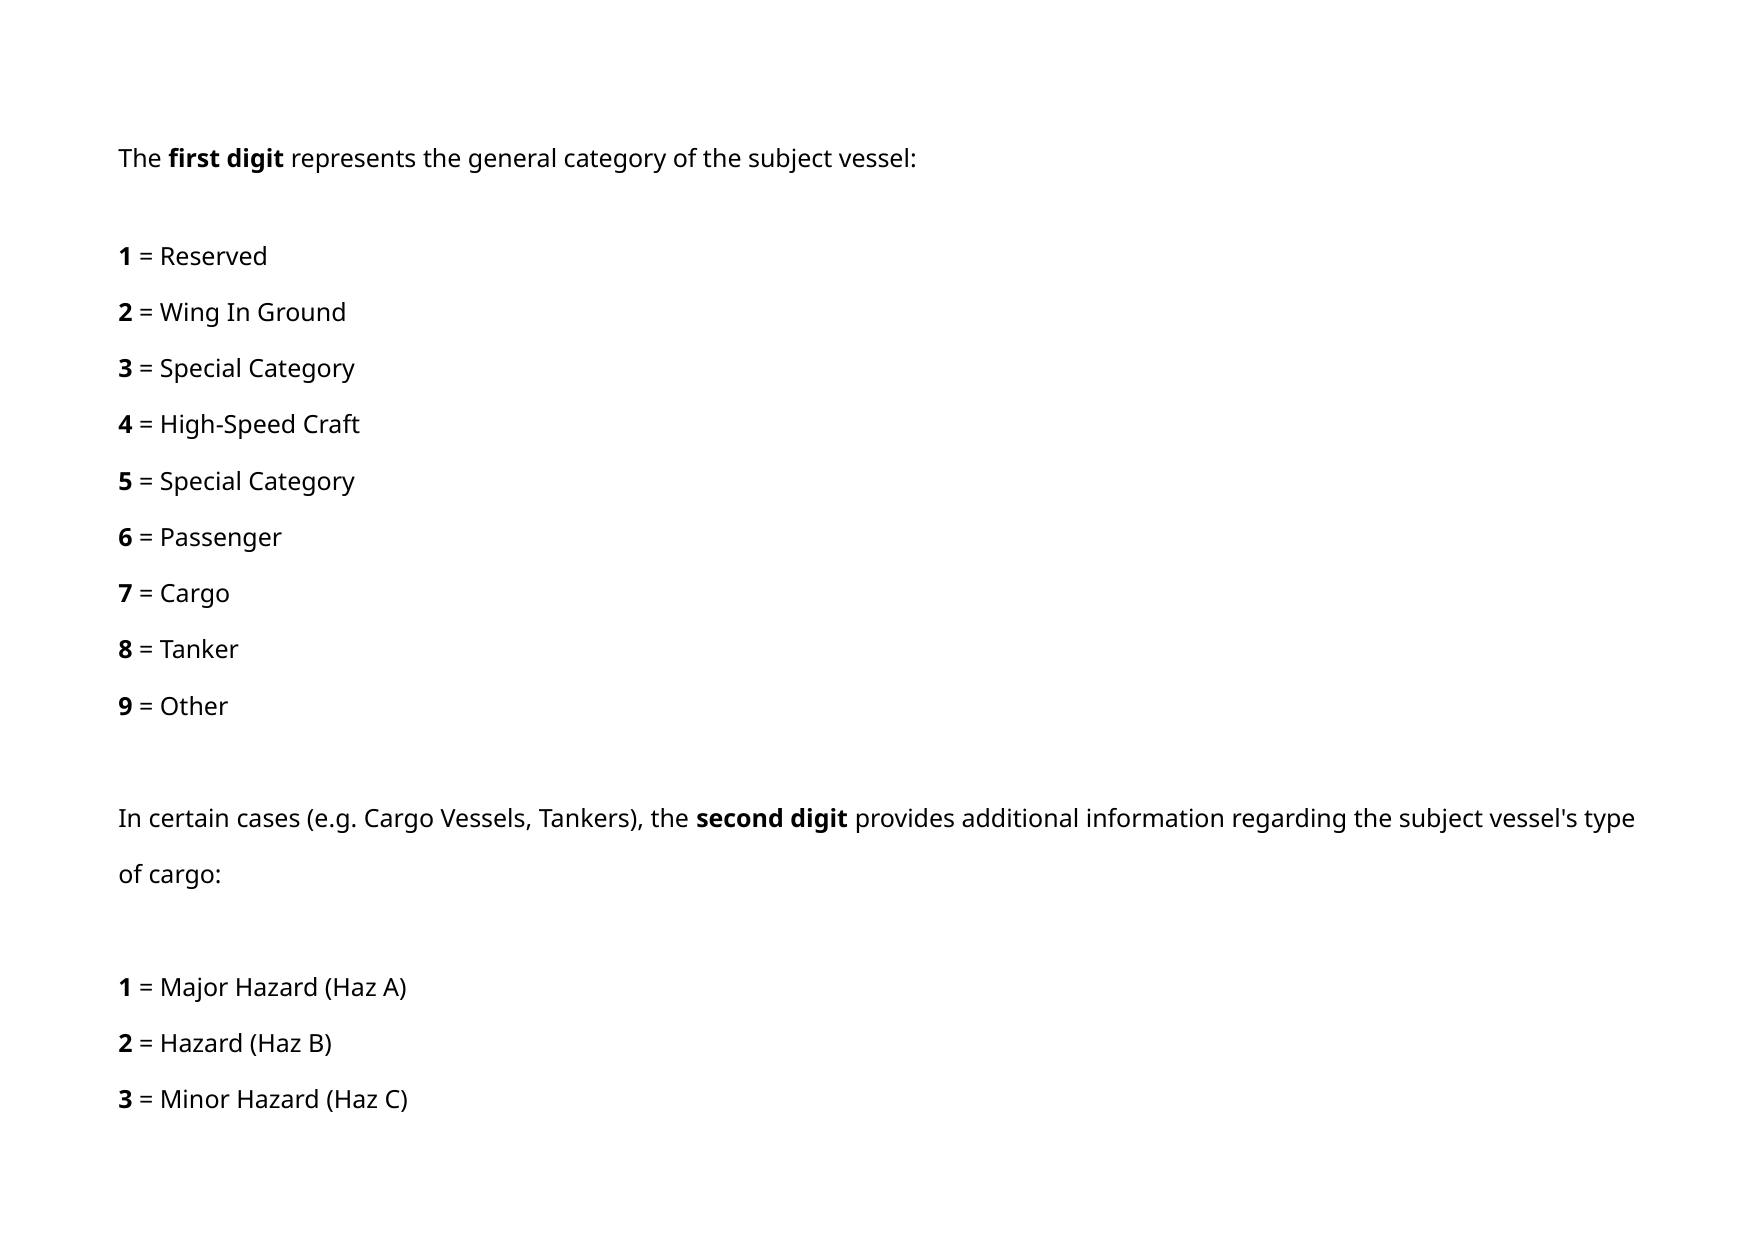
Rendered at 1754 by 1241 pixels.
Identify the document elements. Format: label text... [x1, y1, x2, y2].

text 1 = Reserved 2 = Wing In Ground 3 = Special Category 4 = High-Speed Craft 5 = Special Category 6 = Passenger 7 = Cargo 8 = Tanker 9 = Other In certain cases (e.g. Cargo Vessels, Tankers), the second digit provides additional information regarding the subject vessel's type of cargo: 1 = Major Hazard (Haz A) 2 = Hazard (Haz B) 3 = Minor Hazard (Haz C) [118, 216, 1636, 1116]
text The first digit represents the general category of the subject vessel: [118, 118, 1636, 174]
